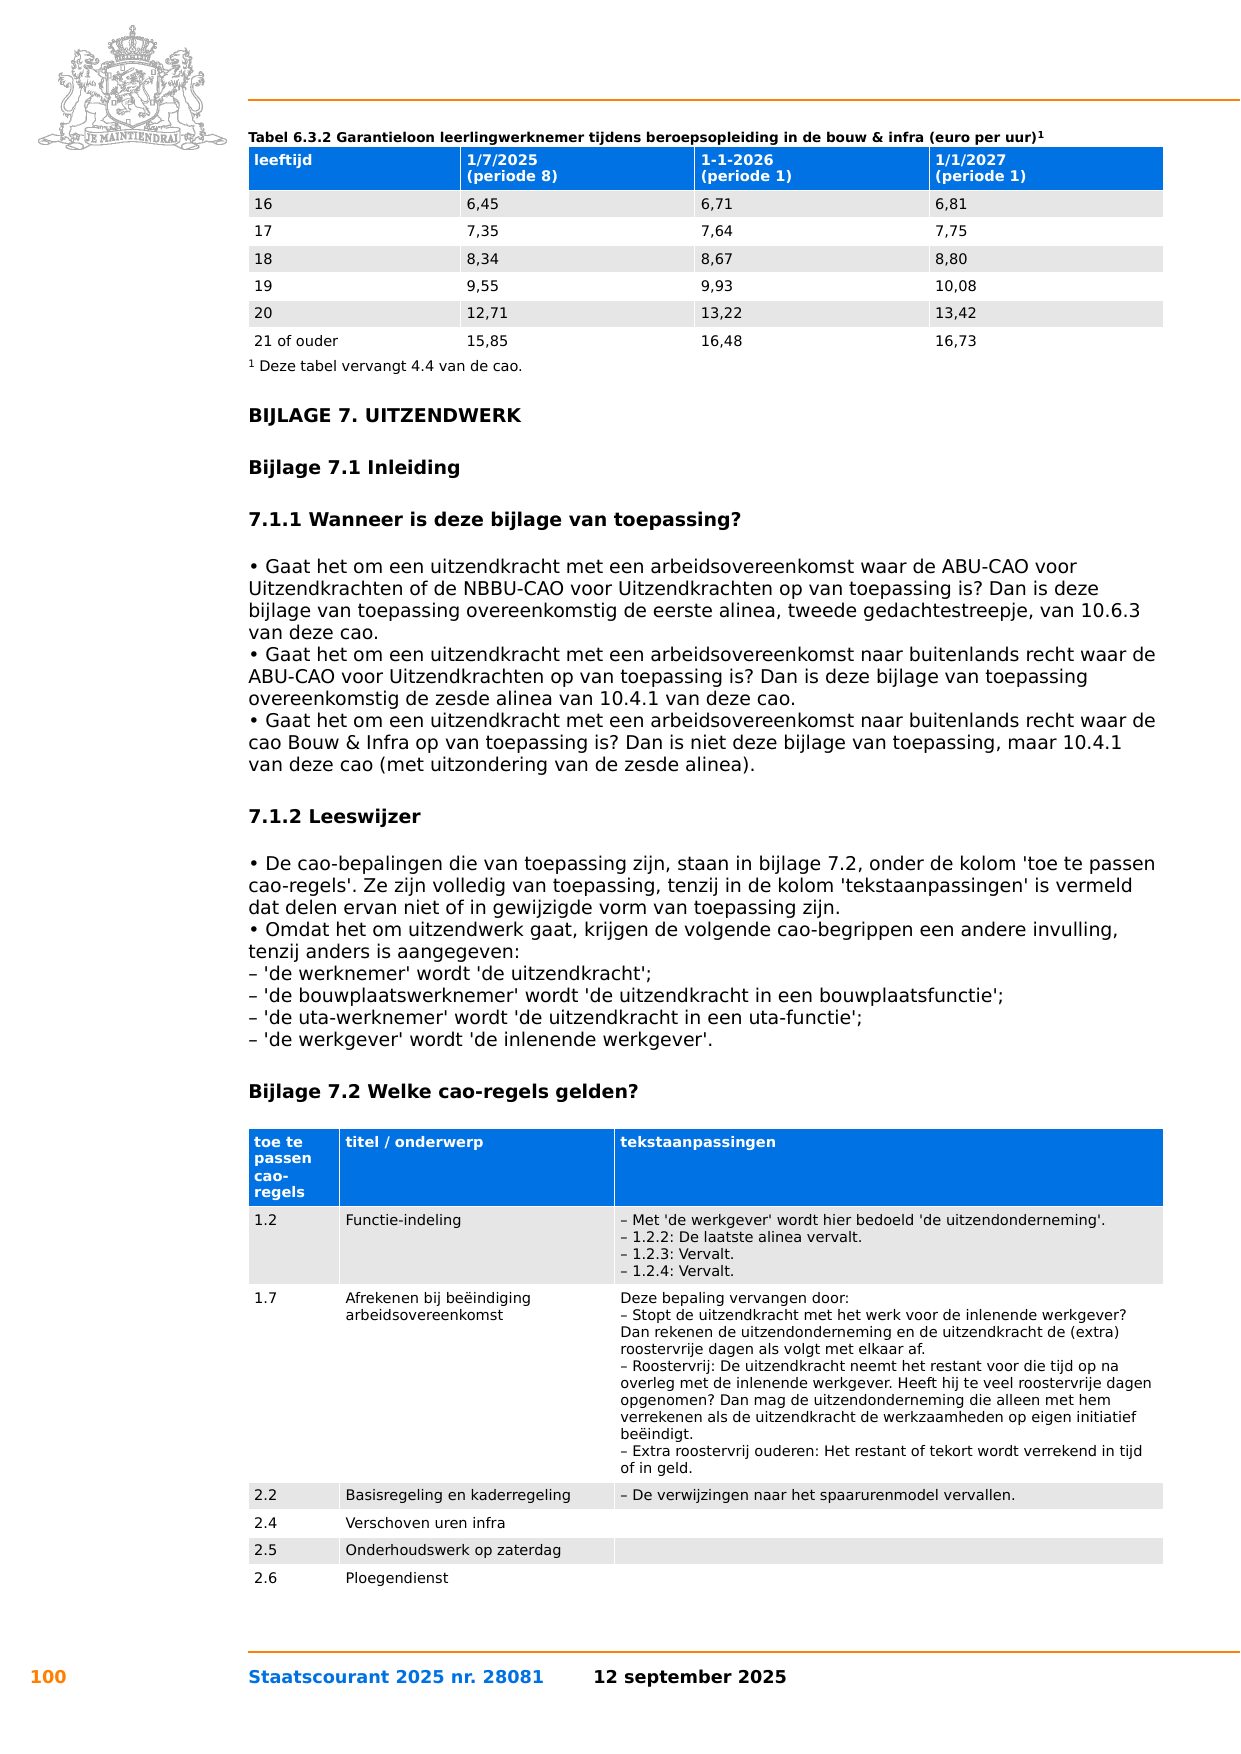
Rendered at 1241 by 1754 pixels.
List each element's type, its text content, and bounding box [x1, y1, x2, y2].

table_cell [615, 1538, 1163, 1564]
table_cell 2.4 [249, 1510, 339, 1536]
table_cell 8,67 [695, 246, 929, 272]
text – 'de uta-werknemer' wordt 'de uitzendkracht in een uta-functie'; [248, 1007, 1163, 1029]
subtitle 7.1.1 Wanneer is deze bijlage van toepassing? [248, 509, 1163, 531]
subtitle Bijlage 7.1 Inleiding [248, 457, 1163, 479]
table_cell Basisregeling en kaderregeling [340, 1483, 614, 1509]
table_header titel / onderwerp [340, 1129, 614, 1206]
table_cell Functie-indeling [340, 1207, 614, 1284]
table_cell 2.5 [249, 1538, 339, 1564]
table_cell 1.7 [249, 1285, 339, 1482]
table_cell 9,93 [695, 273, 929, 299]
table_cell 1/7/2025 (periode 8) [461, 147, 694, 190]
table_cell 7,64 [695, 219, 929, 245]
table_cell 10,08 [930, 273, 1163, 299]
table_cell 6,45 [461, 191, 694, 217]
picture [38, 25, 227, 150]
table_cell 9,55 [461, 273, 694, 299]
table_cell Deze bepaling vervangen door: – Stopt de uitzendkracht met het werk voor de inlenende werkgever? Dan rekenen de uitzendonderneming en de uitzendkracht de (extra) roostervrije dagen als volgt met elkaar af. – Roostervrij: De uitzendkracht neemt het restant voor die tijd op na overleg met de inlenende werkgever. Heeft hij te veel roostervrije dagen opgenomen? Dan mag de uitzendonderneming die alleen met hem verrekenen als de uitzendkracht de werkzaamheden op eigen initiatief beëindigt. – Extra roostervrij ouderen: Het restant of tekort wordt verrekend in tijd of in geld. [615, 1285, 1163, 1482]
table_cell 13,22 [695, 301, 929, 327]
table_cell 6,81 [930, 191, 1163, 217]
table_cell 16,48 [695, 328, 929, 354]
table_cell – Met 'de werkgever' wordt hier bedoeld 'de uitzendonderneming'. – 1.2.2: De laatste alinea vervalt. – 1.2.3: Vervalt. – 1.2.4: Vervalt. [615, 1207, 1163, 1284]
table_cell 18 [249, 246, 460, 272]
text • Gaat het om een uitzendkracht met een arbeidsovereenkomst waar de ABU-CAO voor Uitzendkrachten of de NBBU-CAO voor Uitzendkrachten op van toepassing is? Dan is deze bijlage van toepassing overeenkomstig de eerste alinea, tweede gedachtestreepje, van 10.6.3 van deze cao. [248, 556, 1163, 644]
table_cell 1-1-2026 (periode 1) [695, 147, 929, 190]
table_header toe te passen cao-regels [249, 1129, 339, 1206]
table_cell 8,34 [461, 246, 694, 272]
table_cell 16,73 [930, 328, 1163, 354]
table_header tekstaanpassingen [615, 1129, 1163, 1206]
table_cell 8,80 [930, 246, 1163, 272]
table_cell 16 [249, 191, 460, 217]
text • Omdat het om uitzendwerk gaat, krijgen de volgende cao-begrippen een andere invulling, tenzij anders is aangegeven: [248, 919, 1163, 963]
table_cell 1 Deze tabel vervangt 4.4 van de cao. [248, 355, 1163, 375]
table_cell 1.2 [249, 1207, 339, 1284]
table_cell 6,71 [695, 191, 929, 217]
subtitle BIJLAGE 7. UITZENDWERK [248, 405, 1163, 427]
table_cell Onderhoudswerk op zaterdag [340, 1538, 614, 1564]
table_cell Ploegendienst [340, 1565, 614, 1591]
table_cell leeftijd [249, 147, 460, 190]
table_cell 7,75 [930, 219, 1163, 245]
table_cell 15,85 [461, 328, 694, 354]
table_cell 21 of ouder [249, 328, 460, 354]
table_cell 17 [249, 219, 460, 245]
text – 'de werkgever' wordt 'de inlenende werkgever'. [248, 1029, 1163, 1051]
subtitle Bijlage 7.2 Welke cao-regels gelden? [248, 1081, 1163, 1103]
text • Gaat het om een uitzendkracht met een arbeidsovereenkomst naar buitenlands recht waar de ABU-CAO voor Uitzendkrachten op van toepassing is? Dan is deze bijlage van toepassing overeenkomstig de zesde alinea van 10.4.1 van deze cao. [248, 644, 1163, 710]
subtitle 7.1.2 Leeswijzer [248, 806, 1163, 828]
table_cell Verschoven uren infra [340, 1510, 614, 1536]
text – 'de bouwplaatswerknemer' wordt 'de uitzendkracht in een bouwplaatsfunctie'; [248, 985, 1163, 1007]
table_cell 7,35 [461, 219, 694, 245]
table_cell 19 [249, 273, 460, 299]
table_cell 12,71 [461, 301, 694, 327]
text • De cao-bepalingen die van toepassing zijn, staan in bijlage 7.2, onder de kolom 'toe te passen cao-regels'. Ze zijn volledig van toepassing, tenzij in de kolom 'tekstaanpassingen' is vermeld dat delen ervan niet of in gewijzigde vorm van toepassing zijn. [248, 853, 1163, 919]
table_cell 1/1/2027 (periode 1) [930, 147, 1163, 190]
table_cell [615, 1565, 1163, 1591]
table_cell Afrekenen bij beëindiging arbeidsovereenkomst [340, 1285, 614, 1482]
text • Gaat het om een uitzendkracht met een arbeidsovereenkomst naar buitenlands recht waar de cao Bouw & Infra op van toepassing is? Dan is niet deze bijlage van toepassing, maar 10.4.1 van deze cao (met uitzondering van de zesde alinea). [248, 710, 1163, 776]
table_cell 2.6 [249, 1565, 339, 1591]
text – 'de werknemer' wordt 'de uitzendkracht'; [248, 963, 1163, 985]
table_cell – De verwijzingen naar het spaarurenmodel vervallen. [615, 1483, 1163, 1509]
table_cell [615, 1510, 1163, 1536]
table_cell 13,42 [930, 301, 1163, 327]
table_cell 20 [249, 301, 460, 327]
table_cell 2.2 [249, 1483, 339, 1509]
table_header Tabel 6.3.2 Garantieloon leerlingwerknemer tijdens beroepsopleiding in de bouw & infra (euro per uur)1 [248, 130, 1163, 146]
